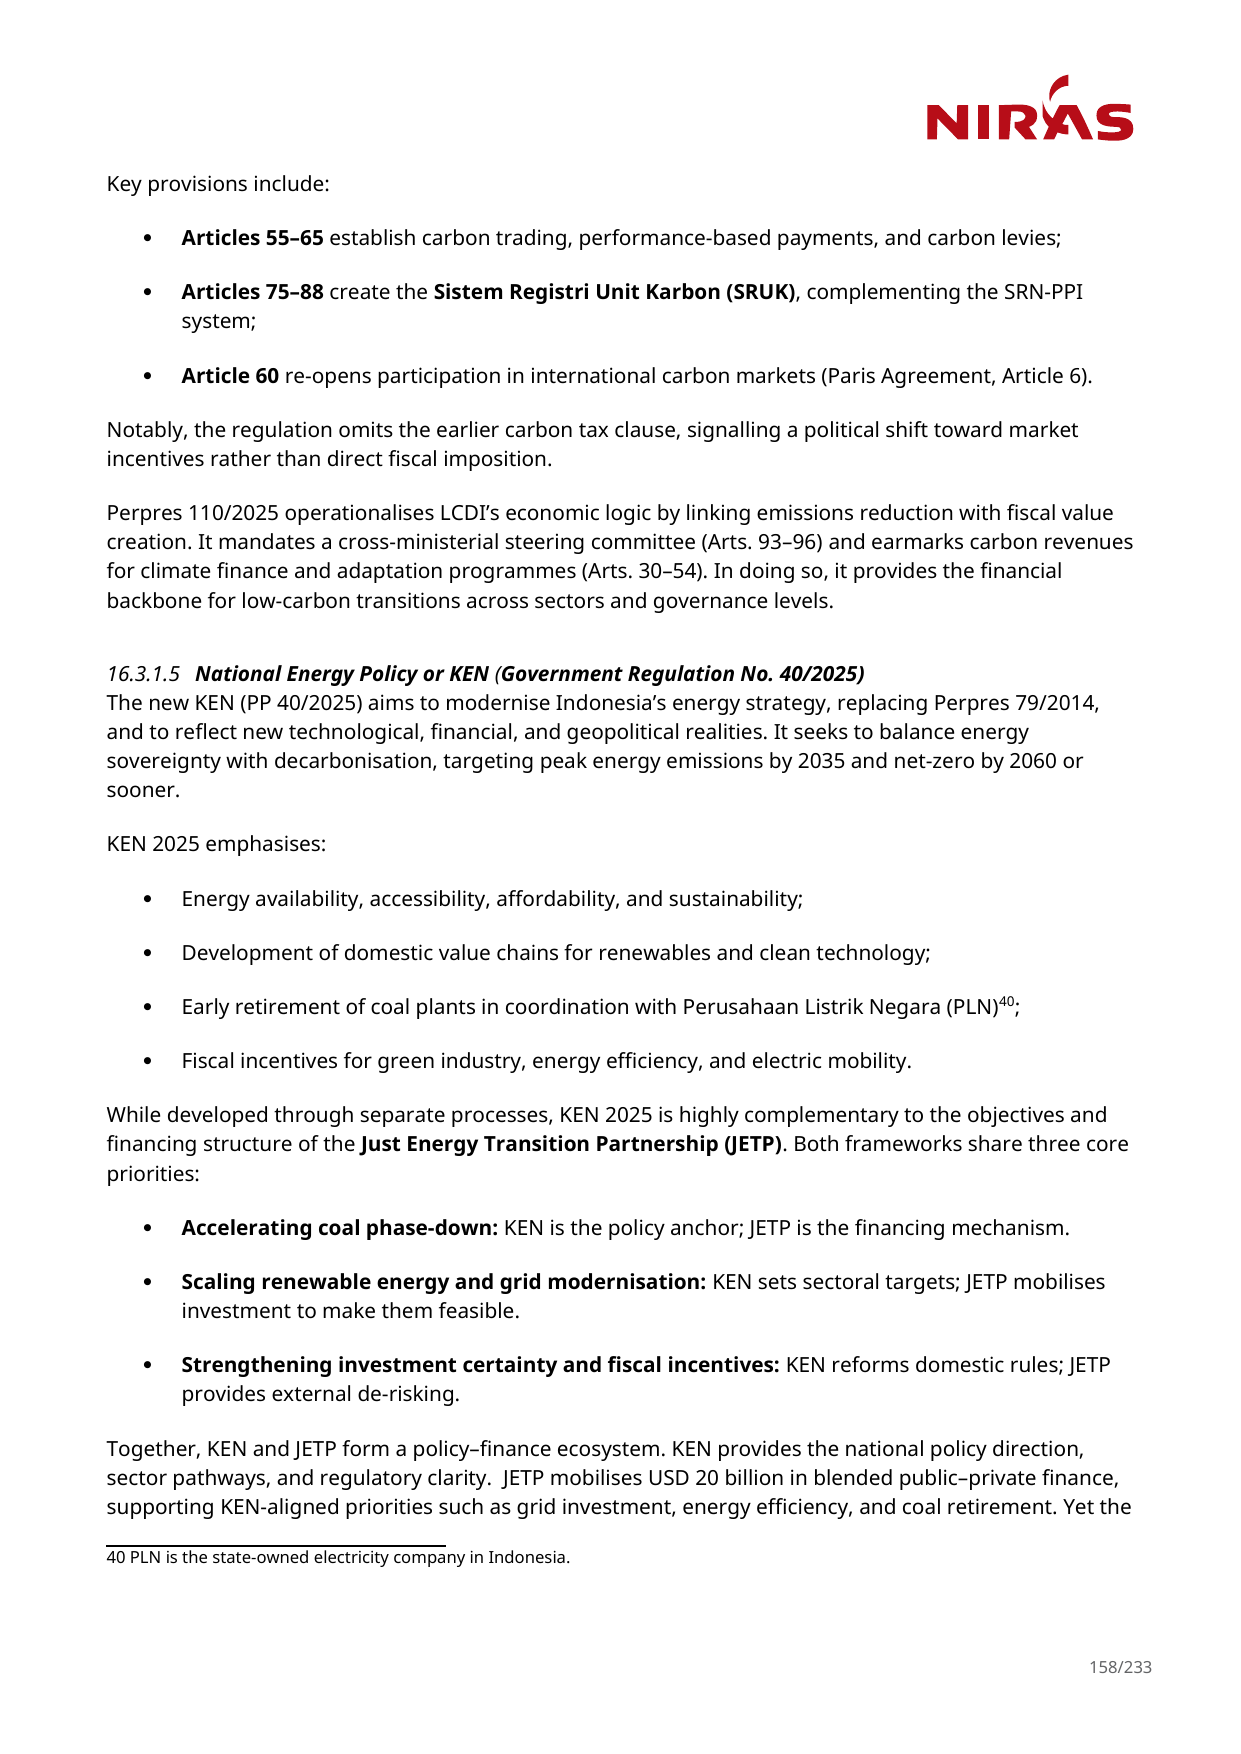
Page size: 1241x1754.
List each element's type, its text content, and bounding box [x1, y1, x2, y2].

text The new KEN (PP 40/2025) aims to modernise Indonesia’s energy strategy, replacing Perpres 79/2014, and to reflect new technological, financial, and geopolitical realities. It seeks to balance energy sovereignty with decarbonisation, targeting peak energy emissions by 2035 and net-zero by 2060 or sooner. [106, 687, 1134, 804]
text KEN 2025 emphasises: [106, 829, 1134, 858]
list Energy availability, accessibility, affordability, and sustainability; [144, 883, 1134, 912]
list Development of domestic value chains for renewables and clean technology; [144, 937, 1134, 966]
list Articles 75–88 create the Sistem Registri Unit Karbon (SRUK), complementing the SRN-PPI system; [144, 277, 1134, 335]
text Perpres 110/2025 operationalises LCDI’s economic logic by linking emissions reduction with fiscal value creation. It mandates a cross-ministerial steering committee (Arts. 93–96) and earmarks carbon revenues for climate finance and adaptation programmes (Arts. 30–54). In doing so, it provides the financial backbone for low-carbon transitions across sectors and governance levels. [106, 497, 1134, 614]
list Articles 55–65 establish carbon trading, performance-based payments, and carbon levies; [144, 222, 1134, 252]
list Accelerating coal phase-down: KEN is the policy anchor; JETP is the financing mechanism. [144, 1212, 1134, 1241]
list Early retirement of coal plants in coordination with Perusahaan Listrik Negara (PLN); [144, 991, 1134, 1020]
list Article 60 re-opens participation in international carbon markets (Paris Agreement, Article 6). [144, 360, 1134, 389]
text Key provisions include: [106, 168, 1134, 197]
text While developed through separate processes, KEN 2025 is highly complementary to the objectives and financing structure of the Just Energy Transition Partnership (JETP). Both frameworks share three core priorities: [106, 1099, 1134, 1187]
text Together, KEN and JETP form a policy–finance ecosystem. KEN provides the national policy direction, sector pathways, and regulatory clarity. JETP mobilises USD 20 billion in blended public–private finance, supporting KEN-aligned priorities such as grid investment, energy efficiency, and coal retirement. Yet the [106, 1433, 1134, 1520]
subtitle National Energy Policy or KEN (Government Regulation No. 40/2025) [106, 658, 1134, 687]
list PLN is the state-owned electricity company in Indonesia. [106, 1546, 1134, 1568]
list Scaling renewable energy and grid modernisation: KEN sets sectoral targets; JETP mobilises investment to make them feasible. [144, 1266, 1134, 1324]
list Fiscal incentives for green industry, energy efficiency, and electric mobility. [144, 1045, 1134, 1074]
list Strengthening investment certainty and fiscal incentives: KEN reforms domestic rules; JETP provides external de-risking. [144, 1349, 1134, 1408]
text Notably, the regulation omits the earlier carbon tax clause, signalling a political shift toward market incentives rather than direct fiscal imposition. [106, 414, 1134, 472]
